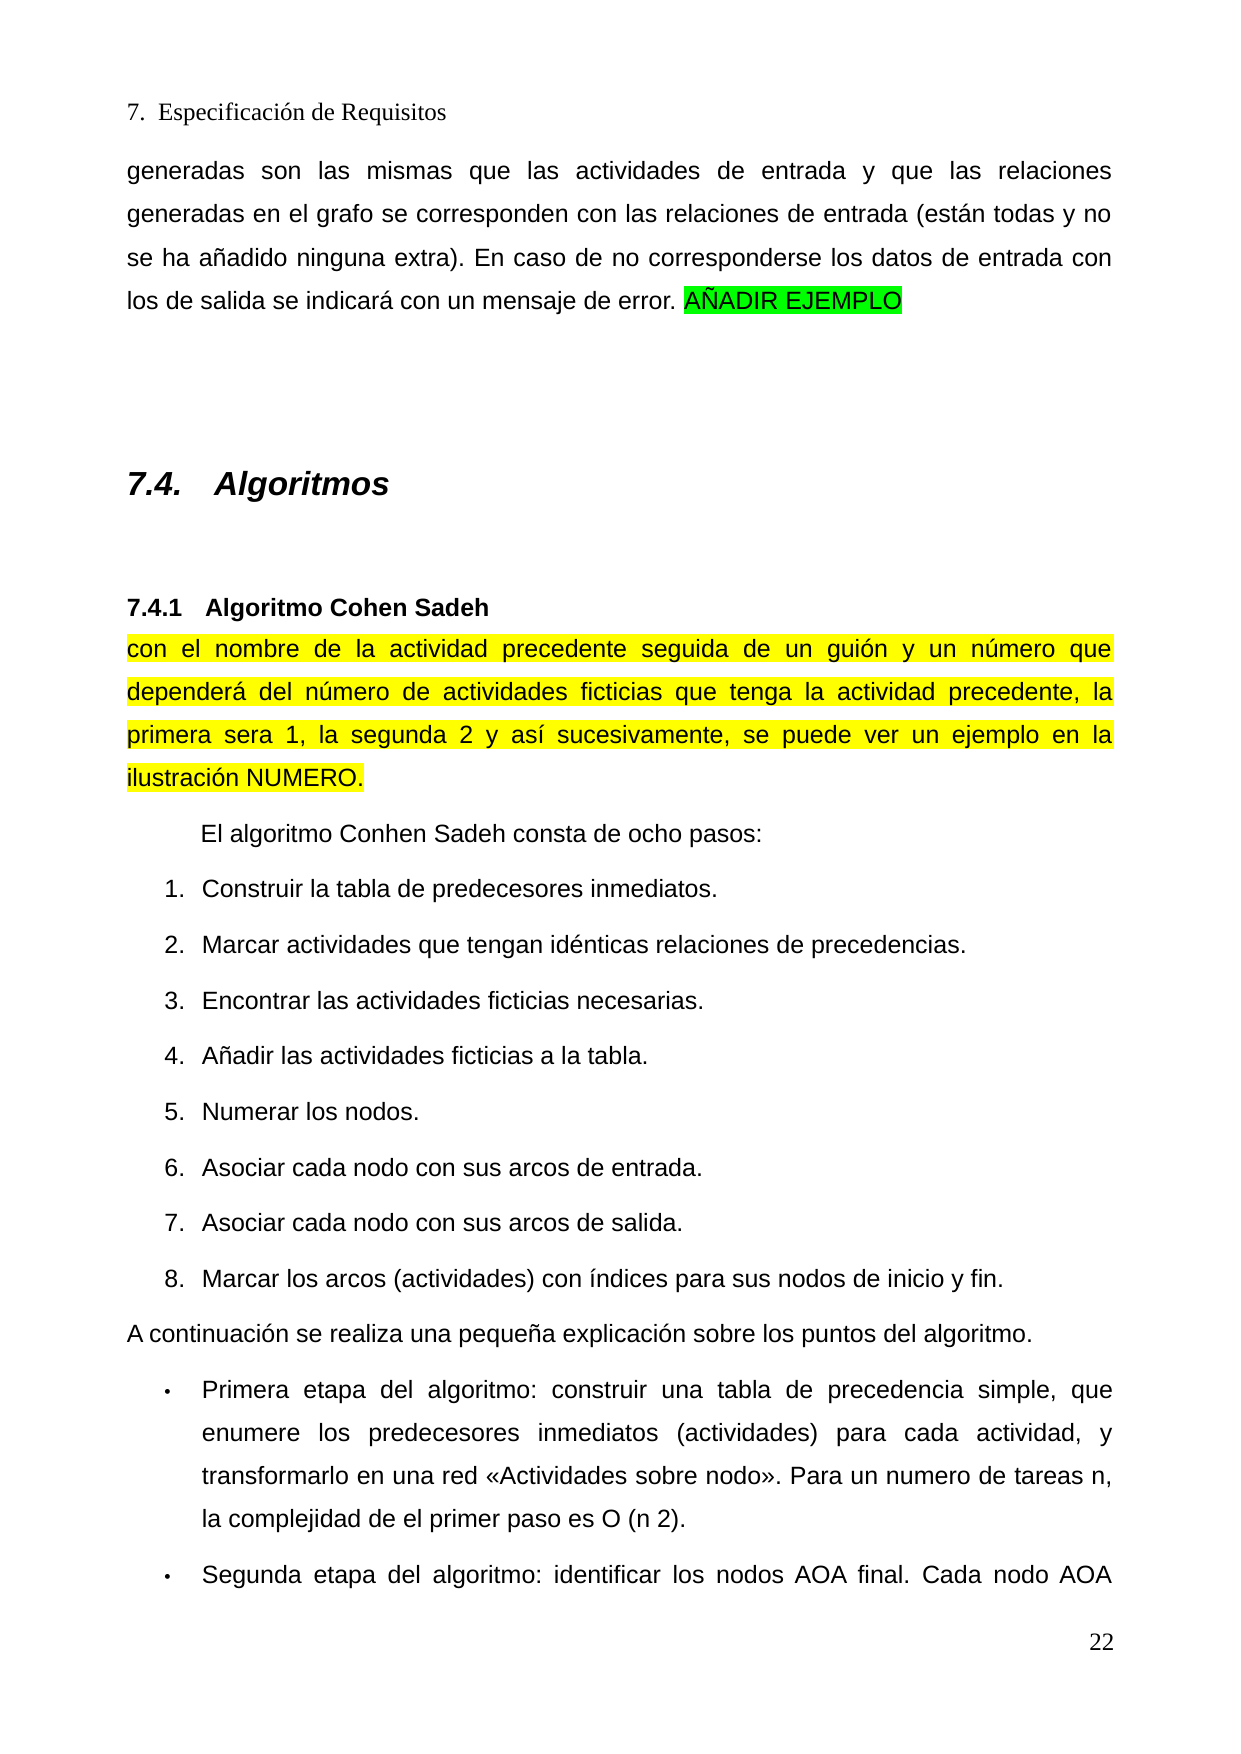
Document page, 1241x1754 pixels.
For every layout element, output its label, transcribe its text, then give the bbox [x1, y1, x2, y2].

list Encontrar las actividades ficticias necesarias. [164, 986, 1114, 1014]
list Numerar los nodos. [164, 1097, 1114, 1126]
list Asociar cada nodo con sus arcos de salida. [164, 1208, 1114, 1237]
list Asociar cada nodo con sus arcos de entrada. [164, 1152, 1114, 1181]
text El algoritmo Conhen Sadeh consta de ocho pasos: [127, 819, 1114, 847]
list Primera etapa del algoritmo: construir una tabla de precedencia simple, que enumere los predecesores inmediatos (actividades) para cada actividad, y transformarlo en una red «Actividades sobre nodo». Para un numero de tareas n, la complejidad de el primer paso es O (n 2). [164, 1375, 1114, 1533]
text con el nombre de la actividad precedente seguida de un guión y un número que dependerá del número de actividades ficticias que tenga la actividad precedente, la primera sera 1, la segunda 2 y así sucesivamente, se puede ver un ejemplo en la ilustración NUMERO. [127, 634, 1114, 792]
subtitle Algoritmos [127, 464, 1114, 503]
list Segunda etapa del algoritmo: identificar los nodos AOA final. Cada nodo AOA [164, 1560, 1114, 1589]
list Añadir las actividades ficticias a la tabla. [164, 1041, 1114, 1070]
list Construir la tabla de predecesores inmediatos. [164, 874, 1114, 903]
text generadas son las mismas que las actividades de entrada y que las relaciones generadas en el grafo se corresponden con las relaciones de entrada (están todas y no se ha añadido ninguna extra). En caso de no corresponderse los datos de entrada con los de salida se indicará con un mensaje de error. AÑADIR EJEMPLO [127, 156, 1114, 314]
list Marcar los arcos (actividades) con índices para sus nodos de inicio y fin. [164, 1264, 1114, 1292]
text A continuación se realiza una pequeña explicación sobre los puntos del algoritmo. [127, 1319, 1114, 1348]
subtitle Algoritmo Cohen Sadeh [127, 592, 1114, 621]
list Marcar actividades que tengan idénticas relaciones de precedencias. [164, 930, 1114, 959]
